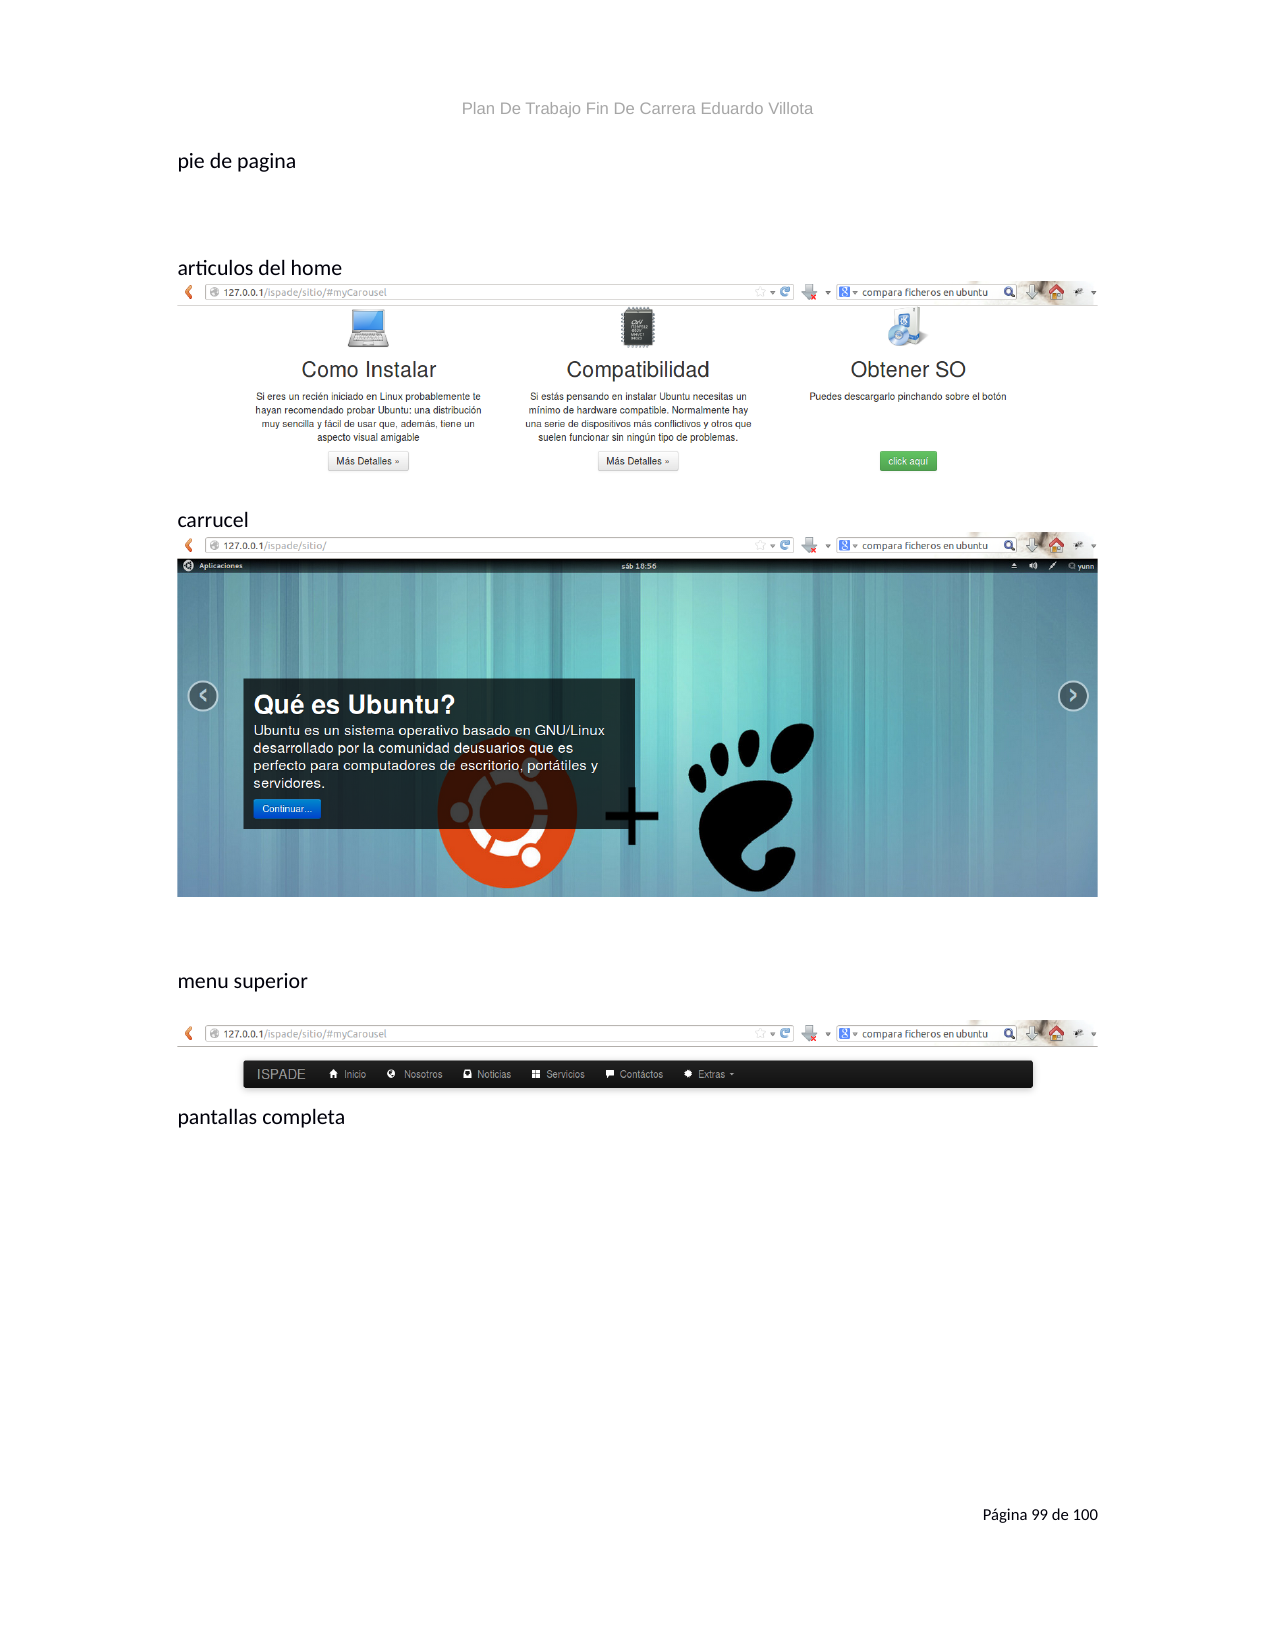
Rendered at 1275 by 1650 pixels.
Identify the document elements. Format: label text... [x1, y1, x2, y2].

text carrucel [177, 507, 1098, 532]
text articulos del home [177, 254, 1098, 281]
text menu superior [177, 967, 1098, 994]
picture [177, 281, 1098, 507]
picture [177, 532, 1098, 914]
text pantallas completa [177, 1104, 1098, 1130]
picture [177, 1020, 1098, 1104]
text pie de pagina [177, 148, 1098, 174]
